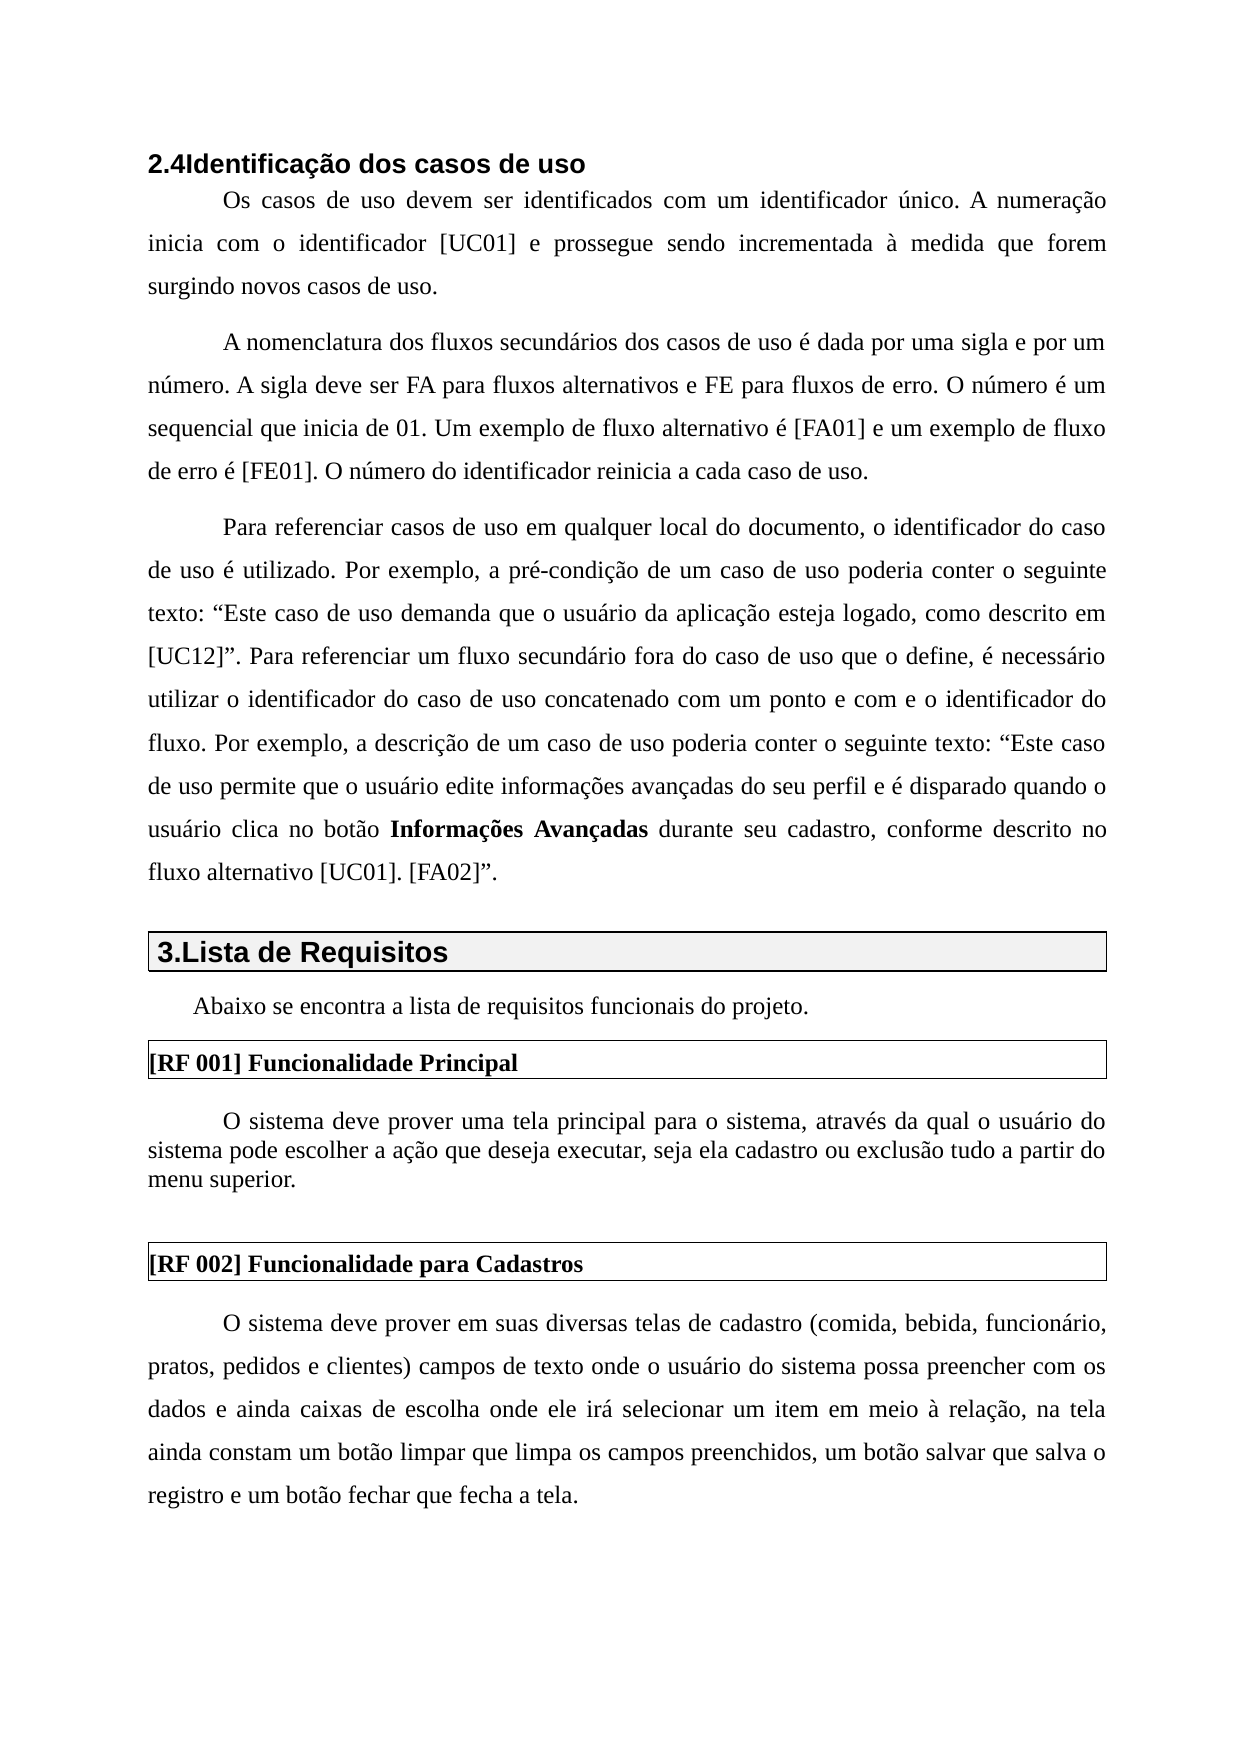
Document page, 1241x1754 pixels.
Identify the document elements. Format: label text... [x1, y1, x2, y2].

text [RF 001] Funcionalidade Principal [149, 1041, 1106, 1078]
text Abaixo se encontra a lista de requisitos funcionais do projeto. [148, 991, 1107, 1020]
text Os casos de uso devem ser identificados com um identificador único. A numeração inicia com o identificador [UC01] e prossegue sendo incrementada à medida que forem surgindo novos casos de uso. [148, 185, 1107, 300]
text A nomenclatura dos fluxos secundários dos casos de uso é dada por uma sigla e por um número. A sigla deve ser FA para fluxos alternativos e FE para fluxos de erro. O número é um sequencial que inicia de 01. Um exemplo de fluxo alternativo é [FA01] e um exemplo de fluxo de erro é [FE01]. O número do identificador reinicia a cada caso de uso. [148, 327, 1107, 485]
text O sistema deve prover uma tela principal para o sistema, através da qual o usuário do sistema pode escolher a ação que deseja executar, seja ela cadastro ou exclusão tudo a partir do menu superior. [148, 1106, 1107, 1193]
text [RF 002] Funcionalidade para Cadastros [149, 1243, 1106, 1280]
text Para referenciar casos de uso em qualquer local do documento, o identificador do caso de uso é utilizado. Por exemplo, a pré-condição de um caso de uso poderia conter o seguinte texto: “Este caso de uso demanda que o usuário da aplicação esteja logado, como descrito em [UC12]”. Para referenciar um fluxo secundário fora do caso de uso que o define, é necessário utilizar o identificador do caso de uso concatenado com um ponto e com e o identificador do fluxo. Por exemplo, a descrição de um caso de uso poderia conter o seguinte texto: “Este caso de uso permite que o usuário edite informações avançadas do seu perfil e é disparado quando o usuário clica no botão Informações Avançadas durante seu cadastro, conforme descrito no fluxo alternativo [UC01]. [FA02]”. [148, 512, 1107, 886]
text O sistema deve prover em suas diversas telas de cadastro (comida, bebida, funcionário, pratos, pedidos e clientes) campos de texto onde o usuário do sistema possa preencher com os dados e ainda caixas de escolha onde ele irá selecionar um item em meio à relação, na tela ainda constam um botão limpar que limpa os campos preenchidos, um botão salvar que salva o registro e um botão fechar que fecha a tela. [148, 1308, 1107, 1509]
subtitle Identificação dos casos de uso [148, 148, 1107, 179]
subtitle Lista de Requisitos [149, 933, 1106, 970]
